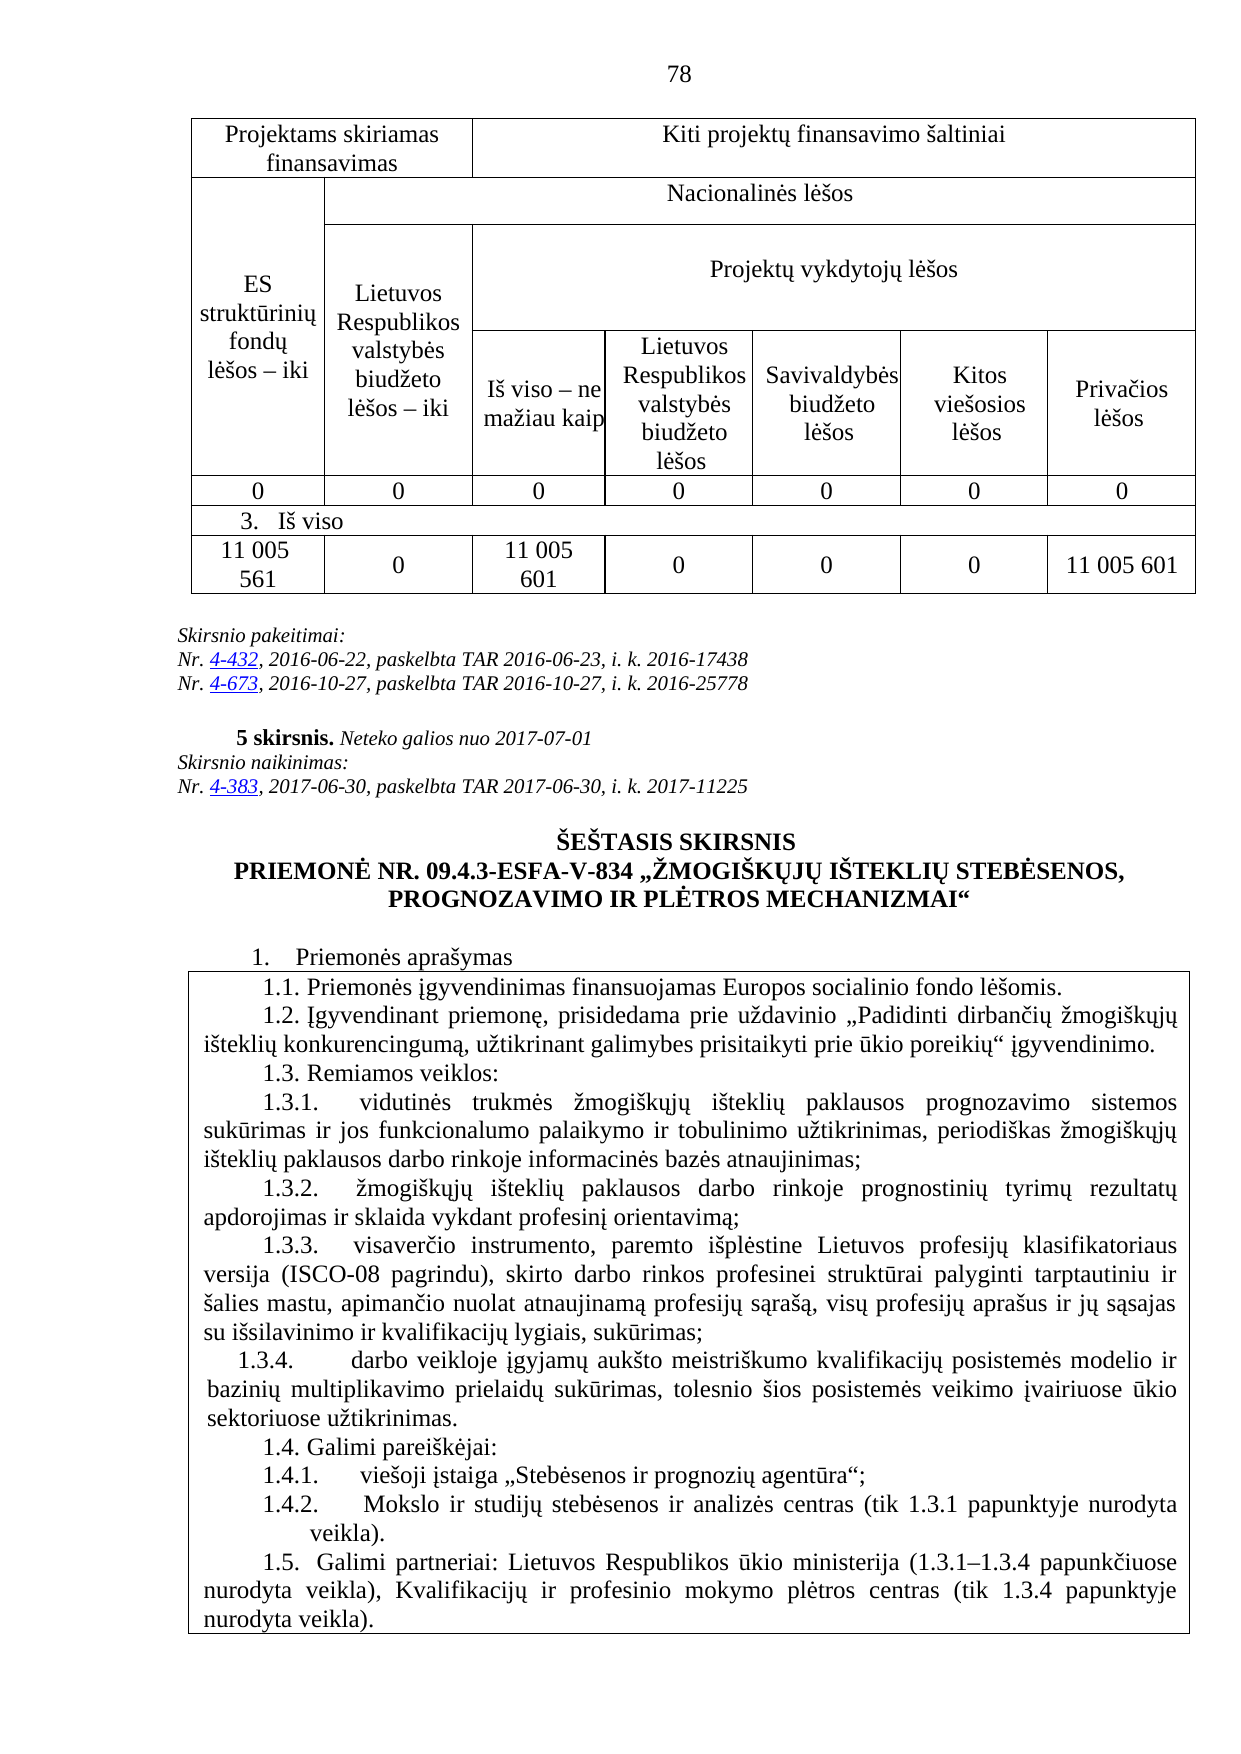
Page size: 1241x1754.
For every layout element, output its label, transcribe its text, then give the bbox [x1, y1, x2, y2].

table_cell 0 [325, 476, 472, 505]
table_cell 1.3. Remiamos veiklos: 1.3.1. vidutinės trukmės žmogiškųjų išteklių paklausos prognozavimo sistemos sukūrimas ir jos funkcionalumo palaikymo ir tobulinimo užtikrinimas, periodiškas žmogiškųjų išteklių paklausos darbo rinkoje informacinės bazės atnaujinimas; 1.3.2. žmogiškųjų išteklių paklausos darbo rinkoje prognostinių tyrimų rezultatų apdorojimas ir sklaida vykdant profesinį orientavimą; 1.3.3. visaverčio instrumento, paremto išplėstine Lietuvos profesijų klasifikatoriaus versija (ISCO-08 pagrindu), skirto darbo rinkos profesinei struktūrai palyginti tarptautiniu ir šalies mastu, apimančio nuolat atnaujinamą profesijų sąrašą, visų profesijų aprašus ir jų sąsajas su išsilavinimo ir kvalifikacijų lygiais, sukūrimas; 1.3.4. darbo veikloje įgyjamų aukšto meistriškumo kvalifikacijų posistemės modelio ir bazinių multiplikavimo prielaidų sukūrimas, tolesnio šios posistemės veikimo įvairiuose ūkio sektoriuose užtikrinimas. [189, 1058, 1189, 1432]
table_cell 0 [901, 476, 1047, 505]
table_cell 0 [473, 476, 604, 505]
text Skirsnio naikinimas: [177, 750, 1181, 774]
table_cell Lietuvos Respublikos valstybės biudžeto lėšos – iki [325, 225, 472, 475]
table_cell Lietuvos Respublikos valstybės biudžeto lėšos [606, 331, 752, 475]
text Nr. 4-673, 2016-10-27, paskelbta TAR 2016-10-27, i. k. 2016-25778 [177, 671, 1181, 695]
table_cell 0 [606, 476, 752, 505]
table_cell Savivaldybės biudžeto lėšos [753, 331, 900, 475]
text Nr. 4-383, 2017-06-30, paskelbta TAR 2017-06-30, i. k. 2017-11225 [177, 774, 1181, 798]
table_cell 0 [753, 536, 900, 593]
table_cell Nacionalinės lėšos [325, 178, 1195, 224]
table_header 1.1. Priemonės įgyvendinimas finansuojamas Europos socialinio fondo lėšomis. [189, 972, 1189, 1001]
table_cell 0 [901, 536, 1047, 593]
table_cell 1.5. Galimi partneriai: Lietuvos Respublikos ūkio ministerija (1.3.1–1.3.4 papunkčiuose nurodyta veikla), Kvalifikacijų ir profesinio mokymo plėtros centras (tik 1.3.4 papunktyje nurodyta veikla). [189, 1547, 1189, 1633]
text Skirsnio pakeitimai: [177, 623, 1181, 647]
text 5 skirsnis. Neteko galios nuo 2017-07-01 [177, 724, 1181, 750]
table_cell 11 005 601 [1048, 536, 1195, 593]
text Nr. 4-432, 2016-06-22, paskelbta TAR 2016-06-23, i. k. 2016-17438 [177, 647, 1181, 671]
table_cell 1.2. Įgyvendinant priemonę, prisidedama prie uždavinio „Padidinti dirbančių žmogiškųjų išteklių konkurencingumą, užtikrinant galimybes prisitaikyti prie ūkio poreikių“ įgyvendinimo. [189, 1001, 1189, 1058]
table_header Projektams skiriamas finansavimas [192, 119, 472, 177]
table_cell Privačios lėšos [1048, 331, 1195, 475]
table_cell 3. Iš viso [192, 506, 1195, 534]
text 1. Priemonės aprašymas [251, 942, 1181, 971]
table_cell Iš viso – ne mažiau kaip [473, 331, 604, 475]
table_cell Kitos viešosios lėšos [901, 331, 1047, 475]
table_cell 0 [1048, 476, 1195, 505]
table_cell 1.4. Galimi pareiškėjai: 1.4.1. viešoji įstaiga „Stebėsenos ir prognozių agentūra“; 1.4.2. Mokslo ir studijų stebėsenos ir analizės centras (tik 1.3.1 papunktyje nurodyta veikla). [189, 1432, 1189, 1547]
table_cell 11 005 601 [473, 536, 604, 593]
table_cell 0 [192, 476, 324, 505]
table_cell 11 005 561 [192, 536, 324, 593]
text ŠEŠTASIS SKIRSNIS [177, 827, 1181, 856]
table_cell 0 [325, 536, 472, 593]
table_cell 0 [753, 476, 900, 505]
text PRIEMONĖ NR. 09.4.3-ESFA-V-834 „Žmogiškųjų išteklių stebėsenos, prognozavimo ir plėtros mechanizmai“ [177, 856, 1181, 913]
table_header Kiti projektų finansavimo šaltiniai [473, 119, 1195, 177]
table_cell Projektų vykdytojų lėšos [473, 225, 1195, 330]
table_cell 0 [606, 536, 752, 593]
table_cell ES struktūrinių fondų lėšos – iki [192, 178, 324, 475]
